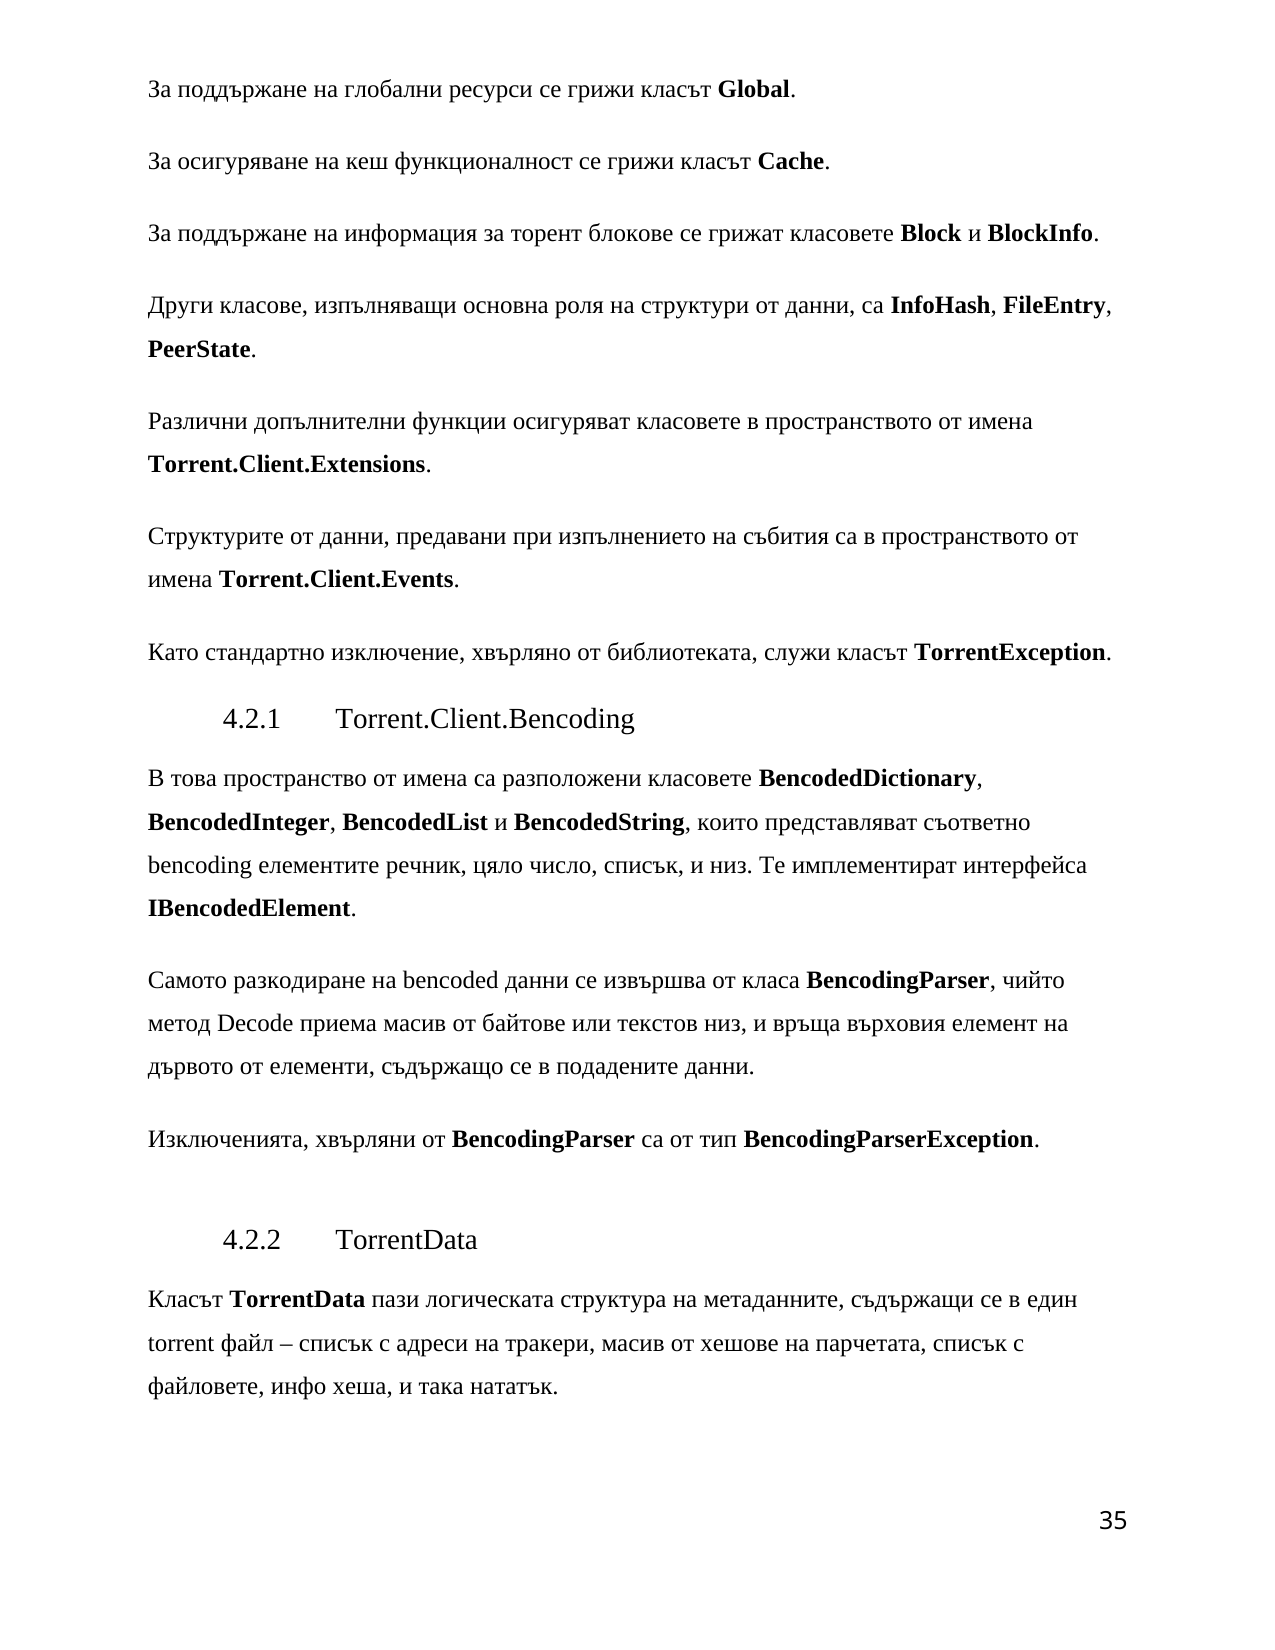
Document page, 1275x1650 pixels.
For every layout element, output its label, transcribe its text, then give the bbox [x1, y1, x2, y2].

text Различни допълнителни функции осигуряват класовете в пространството от имена Torrent.Client.Extensions. [148, 406, 1127, 478]
text Изключенията, хвърляни от BencodingParser са от тип BencodingParserException. [148, 1124, 1127, 1152]
text В това пространство от имена са разположени класовете BencodedDictionary, BencodedInteger, BencodedList и BencodedString, които представляват съответно bencoding елементите речник, цяло число, списък, и низ. Те имплементират интерфейса IBencodedElement. [148, 763, 1127, 922]
text За поддържане на глобални ресурси се грижи класът Global. [148, 74, 1127, 102]
text За поддържане на информация за торент блокове се грижат класовете Block и BlockInfo. [148, 218, 1127, 247]
text Структурите от данни, предавани при изпълнението на събития са в пространството от имена Torrent.Client.Events. [148, 521, 1127, 593]
subtitle Torrent.Client.Bencoding [223, 701, 1127, 734]
text За осигуряване на кеш функционалност се грижи класът Cache. [148, 146, 1127, 175]
text Като стандартно изключение, хвърляно от библиотеката, служи класът TorrentException. [148, 637, 1127, 666]
text Други класове, изпълняващи основна роля на структури от данни, са InfoHash, FileEntry, PeerState. [148, 291, 1127, 362]
subtitle TorrentData [223, 1222, 1127, 1255]
text Самото разкодиране на bencoded данни се извършва от класа BencodingParser, чийто метод Decode приема масив от байтове или текстов низ, и връща върховия елемент на дървото от елементи, съдържащо се в подадените данни. [148, 965, 1127, 1080]
text Класът TorrentData пази логическата структура на метаданните, съдържащи се в един torrent файл – списък с адреси на тракери, масив от хешове на парчетата, списък с файловете, инфо хеша, и така нататък. [148, 1284, 1127, 1399]
